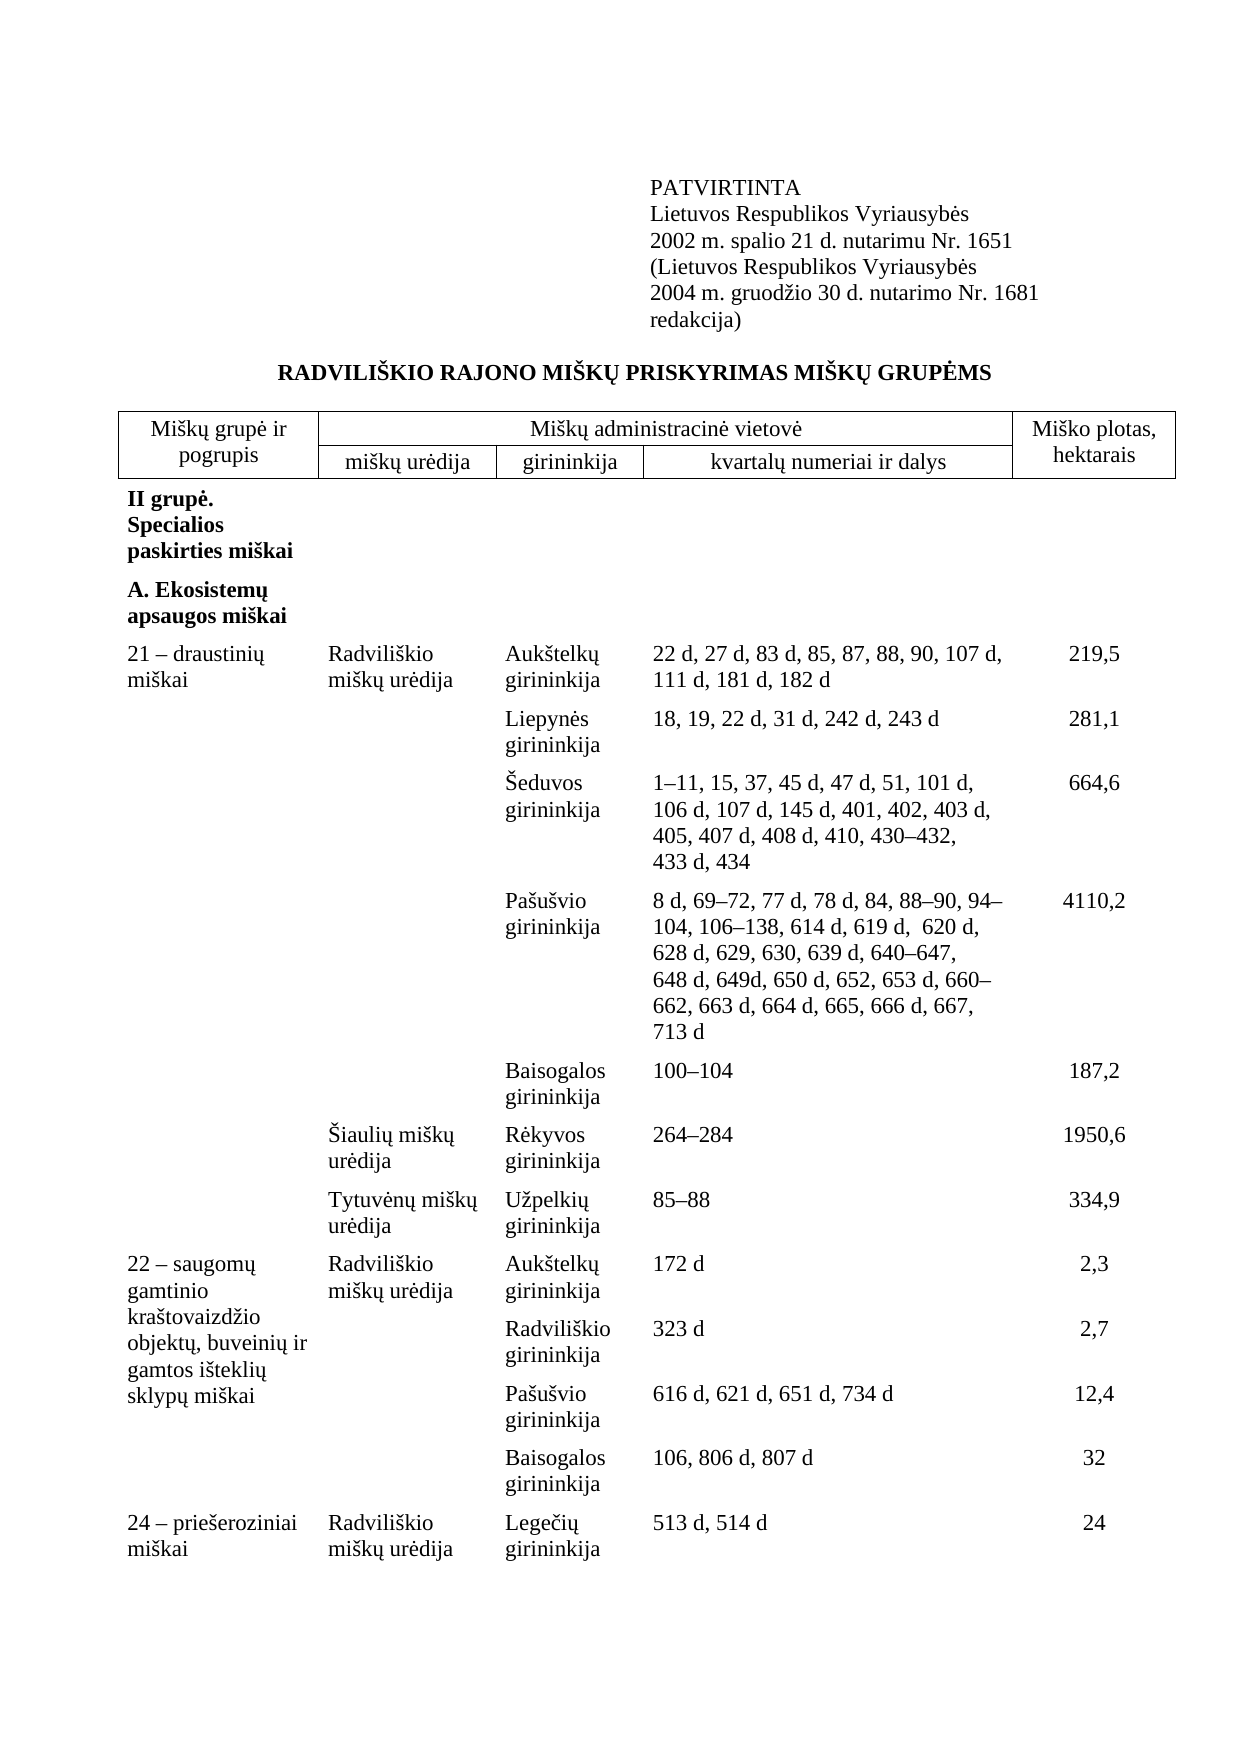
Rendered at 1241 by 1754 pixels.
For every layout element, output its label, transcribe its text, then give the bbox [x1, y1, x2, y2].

table_cell Radviliškio miškų urėdija [319, 1503, 496, 1567]
table_cell 4110,2 [1013, 881, 1175, 1051]
table_cell Rėkyvos girininkija [496, 1115, 644, 1180]
table_cell 2,7 [1013, 1309, 1175, 1374]
table_cell 32 [1013, 1438, 1175, 1503]
table_cell 8 d, 69–72, 77 d, 78 d, 84, 88–90, 94–104, 106–138, 614 d, 619 d, 620 d, 628 d, 629, 630, 639 d, 640–647, 648 d, 649d, 650 d, 652, 653 d, 660–662, 663 d, 664 d, 665, 666 d, 667, 713 d [644, 881, 1013, 1051]
table_cell [496, 479, 644, 570]
table_cell 24 – priešeroziniai miškai [118, 1503, 319, 1567]
table_cell [118, 1051, 319, 1115]
table_cell [644, 570, 1013, 634]
table_cell [1013, 570, 1175, 634]
table_cell 22 – saugomų gamtinio kraštovaizdžio objektų, buveinių ir gamtos išteklių sklypų miškai [118, 1245, 319, 1438]
table_cell Tytuvėnų miškų urėdija [319, 1180, 496, 1244]
table_cell [319, 1309, 496, 1374]
table_cell [319, 699, 496, 763]
table_cell [319, 881, 496, 1051]
table_cell [118, 1115, 319, 1180]
table_cell 323 d [644, 1309, 1013, 1374]
table_cell Baisogalos girininkija [496, 1051, 644, 1115]
table_cell [118, 881, 319, 1051]
table_cell Radviliškio girininkija [496, 1309, 644, 1374]
table_cell 513 d, 514 d [644, 1503, 1013, 1567]
table_header Miško plotas, hektarais [1013, 412, 1175, 478]
table_cell Liepynės girininkija [496, 699, 644, 763]
table_cell Radviliškio miškų urėdija [319, 634, 496, 699]
table_header Miškų grupė ir pogrupis [119, 412, 318, 478]
table_cell Radviliškio miškų urėdija [319, 1245, 496, 1309]
table_cell 2,3 [1013, 1245, 1175, 1309]
table_cell Aukštelkų girininkija [496, 634, 644, 699]
table_cell [319, 1051, 496, 1115]
table_cell [319, 1374, 496, 1438]
table_cell [319, 479, 496, 570]
text Lietuvos Respublikos Vyriausybės 2002 m. spalio 21 d. nutarimu Nr. 1651 (Lietuvos Respublikos Vyriausybės 2004 m. gruodžio 30 d. nutarimo Nr. 1681 redakcija) [650, 200, 1152, 332]
table_cell [319, 764, 496, 881]
table_cell [319, 570, 496, 634]
table_cell Aukštelkų girininkija [496, 1245, 644, 1309]
table_cell miškų urėdija [319, 446, 496, 478]
table_cell [644, 479, 1013, 570]
table_cell 22 d, 27 d, 83 d, 85, 87, 88, 90, 107 d, 111 d, 181 d, 182 d [644, 634, 1013, 699]
table_cell Užpelkių girininkija [496, 1180, 644, 1244]
table_cell 187,2 [1013, 1051, 1175, 1115]
table_cell Pašušvio girininkija [496, 1374, 644, 1438]
table_cell 85–88 [644, 1180, 1013, 1244]
table_cell 24 [1013, 1503, 1175, 1567]
table_cell 172 d [644, 1245, 1013, 1309]
table_cell 334,9 [1013, 1180, 1175, 1244]
table_cell 12,4 [1013, 1374, 1175, 1438]
table_cell Legečių girininkija [496, 1503, 644, 1567]
table_cell Baisogalos girininkija [496, 1438, 644, 1503]
table_cell kvartalų numeriai ir dalys [644, 446, 1012, 478]
table_cell Pašušvio girininkija [496, 881, 644, 1051]
table_cell Šeduvos girininkija [496, 764, 644, 881]
table_cell [118, 1438, 319, 1503]
table_cell 264–284 [644, 1115, 1013, 1180]
table_header Miškų administracinė vietovė [319, 412, 1012, 444]
table_cell girininkija [497, 446, 643, 478]
table_cell 21 – draustinių miškai [118, 634, 319, 699]
table_cell 18, 19, 22 d, 31 d, 242 d, 243 d [644, 699, 1013, 763]
table_cell [118, 764, 319, 881]
table_cell [496, 570, 644, 634]
table_cell 616 d, 621 d, 651 d, 734 d [644, 1374, 1013, 1438]
table_cell [319, 1438, 496, 1503]
table_cell 1950,6 [1013, 1115, 1175, 1180]
table_cell A. Ekosistemų apsaugos miškai [118, 570, 319, 634]
table_cell 1–11, 15, 37, 45 d, 47 d, 51, 101 d, 106 d, 107 d, 145 d, 401, 402, 403 d, 405, 407 d, 408 d, 410, 430–432, 433 d, 434 [644, 764, 1013, 881]
table_cell Šiaulių miškų urėdija [319, 1115, 496, 1180]
table_cell [118, 1180, 319, 1244]
text Patvirtinta [650, 174, 1152, 200]
table_cell [118, 699, 319, 763]
table_cell 664,6 [1013, 764, 1175, 881]
table_cell 219,5 [1013, 634, 1175, 699]
table_cell 106, 806 d, 807 d [644, 1438, 1013, 1503]
table_cell 100–104 [644, 1051, 1013, 1115]
table_cell II grupė. Specialios paskirties miškai [118, 479, 319, 570]
text radviliškio rajono miškų priskyrimas miškų grupėms [118, 358, 1152, 385]
table_cell [1013, 479, 1175, 570]
table_cell 281,1 [1013, 699, 1175, 763]
